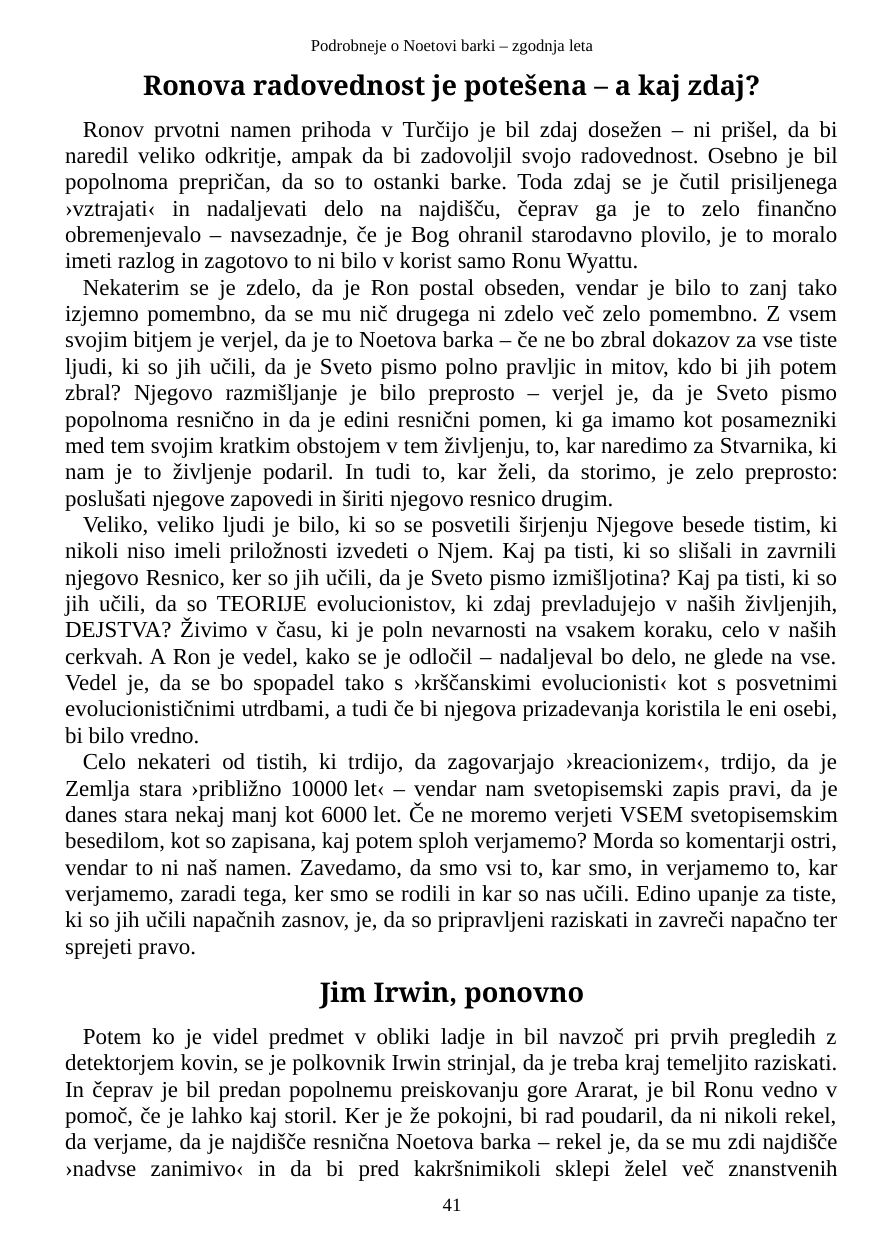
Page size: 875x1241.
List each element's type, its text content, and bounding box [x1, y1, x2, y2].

text Celo nekateri od tistih, ki trdijo, da zagovarjajo ›kreacionizem‹, trdijo, da je Zemlja stara ›približno 10000 let‹ – vendar nam svetopisemski zapis pravi, da je danes stara nekaj manj kot 6000 let. Če ne moremo verjeti VSEM svetopisemskim besedilom, kot so zapisana, kaj potem sploh verjamemo? Morda so komentarji ostri, vendar to ni naš namen. Zavedamo, da smo vsi to, kar smo, in verjamemo to, kar verjamemo, zaradi tega, ker smo se rodili in kar so nas učili. Edino upanje za tiste, ki so jih učili napačnih zasnov, je, da so pripravljeni raziskati in zavreči napačno ter sprejeti pravo. [65, 748, 839, 959]
text Nekaterim se je zdelo, da je Ron postal obseden, vendar je bilo to zanj tako izjemno pomembno, da se mu nič drugega ni zdelo več zelo pomembno. Z vsem svojim bitjem je verjel, da je to Noetova barka – če ne bo zbral dokazov za vse tiste ljudi, ki so jih učili, da je Sveto pismo polno pravljic in mitov, kdo bi jih potem zbral? Njegovo razmišljanje je bilo preprosto – verjel je, da je Sveto pismo popolnoma resnično in da je edini resnični pomen, ki ga imamo kot posamezniki med tem svojim kratkim obstojem v tem življenju, to, kar naredimo za Stvarnika, ki nam je to življenje podaril. In tudi to, kar želi, da storimo, je zelo preprosto: poslušati njegove zapovedi in širiti njegovo resnico drugim. [65, 274, 839, 511]
text Potem ko je videl predmet v obliki ladje in bil navzoč pri prvih pregledih z detektorjem kovin, se je polkovnik Irwin strinjal, da je treba kraj temeljito raziskati. In čeprav je bil predan popolnemu preiskovanju gore Ararat, je bil Ronu vedno v pomoč, če je lahko kaj storil. Ker je že pokojni, bi rad poudaril, da ni nikoli rekel, da verjame, da je najdišče resnična Noetova barka – rekel je, da se mu zdi najdišče ›nadvse zanimivo‹ in da bi pred kakršnimikoli sklepi želel več znanstvenih [65, 1023, 839, 1181]
text Veliko, veliko ljudi je bilo, ki so se posvetili širjenju Njegove besede tistim, ki nikoli niso imeli priložnosti izvedeti o Njem. Kaj pa tisti, ki so slišali in zavrnili njegovo Resnico, ker so jih učili, da je Sveto pismo izmišljotina? Kaj pa tisti, ki so jih učili, da so TEORIJE evolucionistov, ki zdaj prevladujejo v naših življenjih, DEJSTVA? Živimo v času, ki je poln nevarnosti na vsakem koraku, celo v naših cerkvah. A Ron je vedel, kako se je odločil – nadaljeval bo delo, ne glede na vse. Vedel je, da se bo spopadel tako s ›krščanskimi evolucionisti‹ kot s posvetnimi evolucionističnimi utrdbami, a tudi če bi njegova prizadevanja koristila le eni osebi, bi bilo vredno. [65, 511, 839, 748]
subtitle Ronova radovednost je potešena – a kaj zdaj? [65, 66, 839, 103]
subtitle Jim Irwin, ponovno [65, 974, 839, 1011]
text Ronov prvotni namen prihoda v Turčijo je bil zdaj dosežen – ni prišel, da bi naredil veliko odkritje, ampak da bi zadovoljil svojo radovednost. Osebno je bil popolnoma prepričan, da so to ostanki barke. Toda zdaj se je čutil prisiljenega ›vztrajati‹ in nadaljevati delo na najdišču, čeprav ga je to zelo finančno obremenjevalo – navsezadnje, če je Bog ohranil starodavno plovilo, je to moralo imeti razlog in zagotovo to ni bilo v korist samo Ronu Wyattu. [65, 116, 839, 274]
